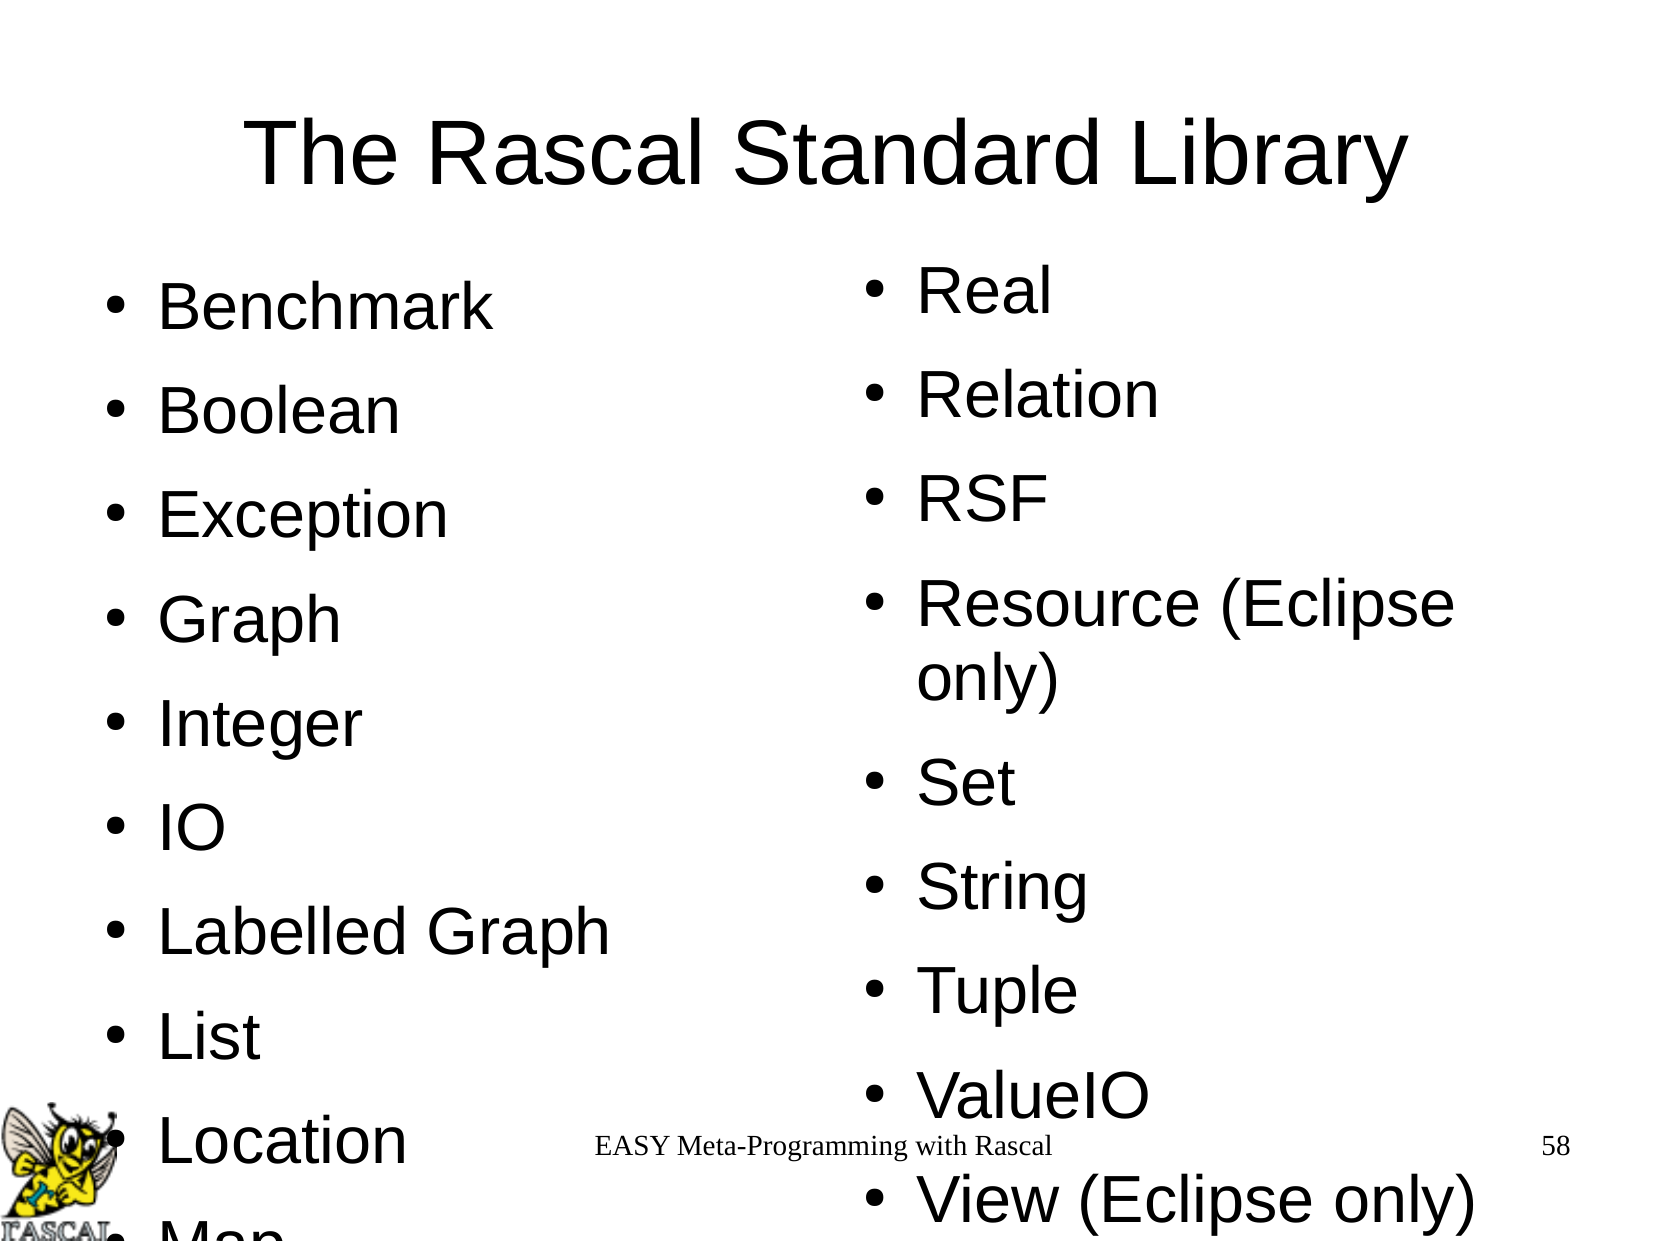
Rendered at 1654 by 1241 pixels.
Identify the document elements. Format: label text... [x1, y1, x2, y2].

title The Rascal Standard Library [82, 49, 1571, 257]
list Real Relation RSF Resource (Eclipse only) Set String Tuple ValueIO View (Eclipse only) [845, 252, 1572, 1118]
list Benchmark Boolean Exception Graph Integer IO Labelled Graph List Location Map Node [86, 268, 813, 1088]
picture [0, 1102, 117, 1241]
